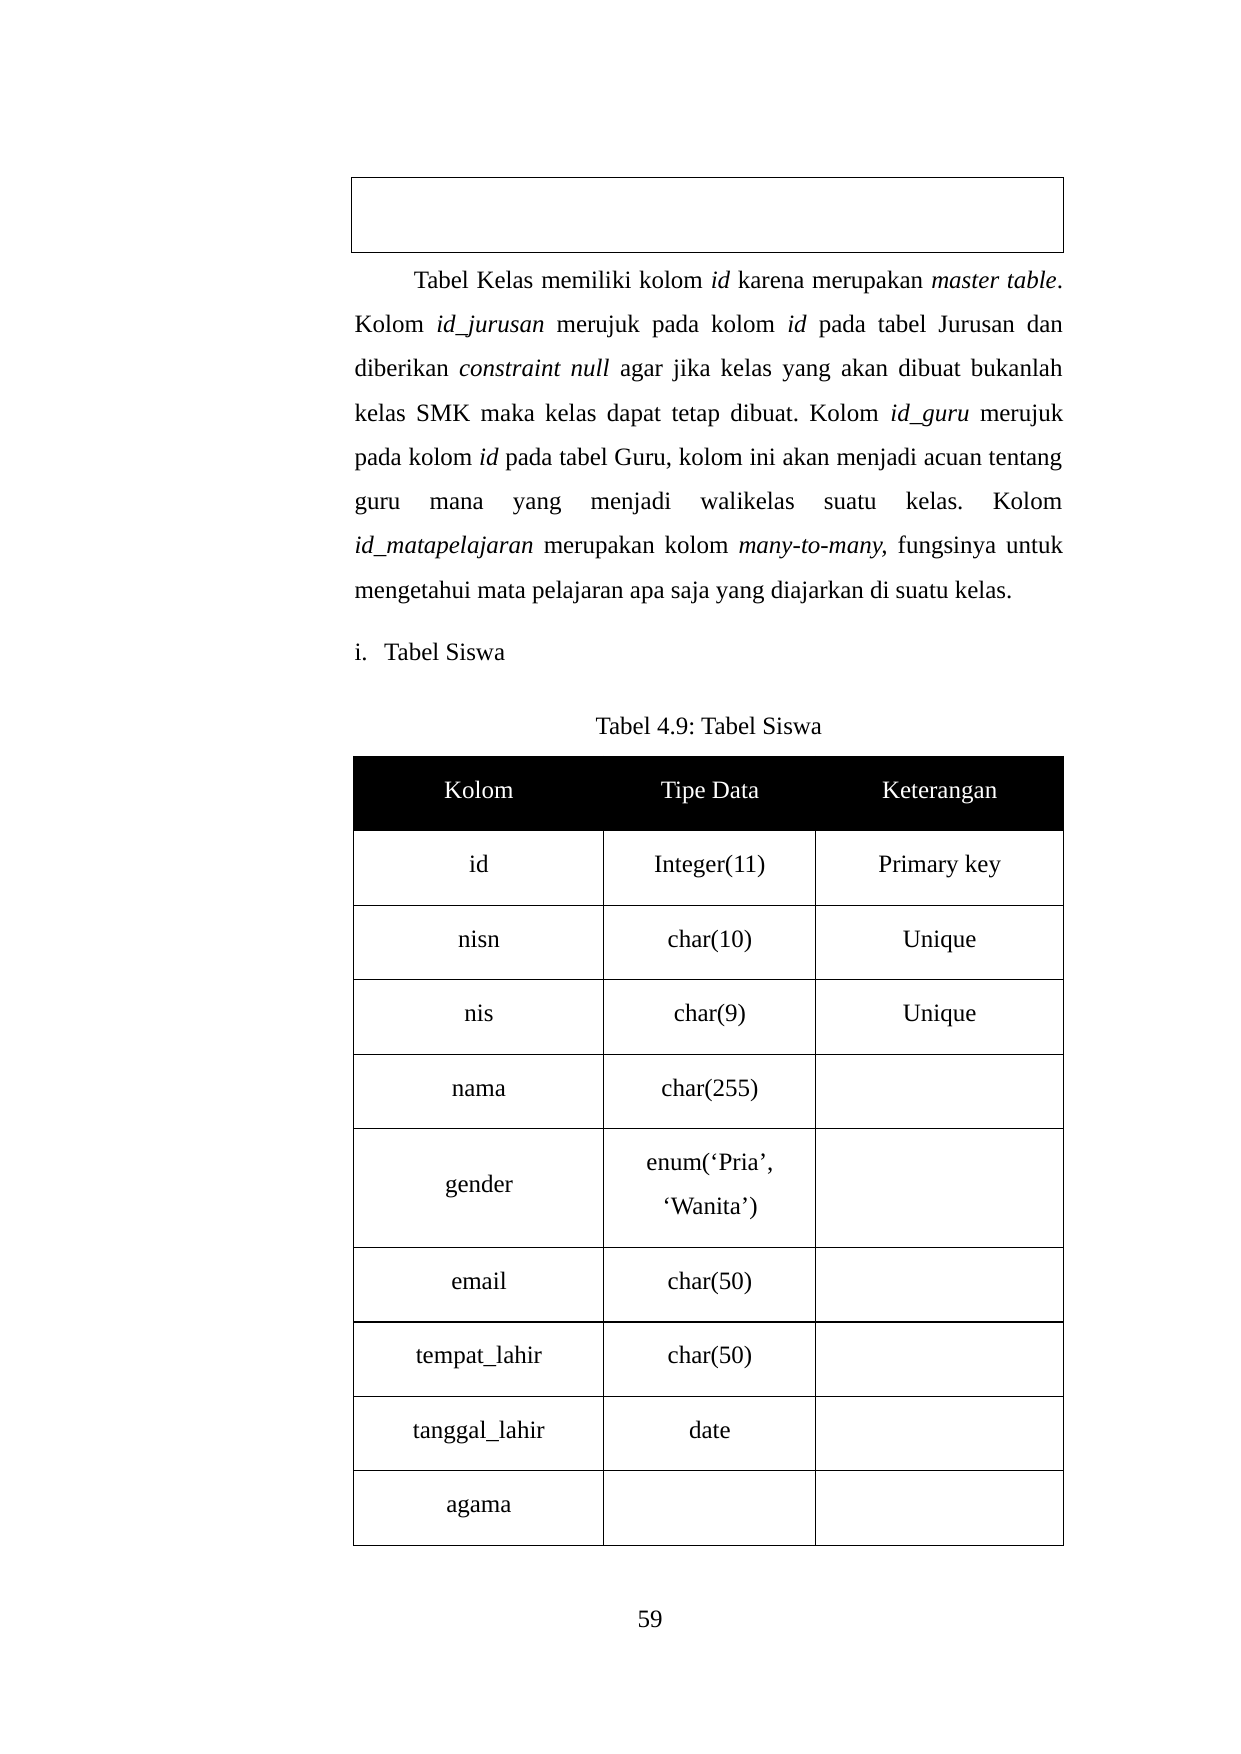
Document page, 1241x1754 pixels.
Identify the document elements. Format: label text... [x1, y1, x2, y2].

table_header Tipe Data [604, 757, 815, 830]
table_cell gender [354, 1129, 603, 1247]
table_header Kolom [354, 757, 603, 830]
table_cell char(50) [604, 1323, 815, 1396]
table_cell Integer(11) [604, 831, 815, 905]
table_cell nis [354, 980, 603, 1054]
table_cell [816, 1397, 1063, 1470]
table_cell char(255) [604, 1055, 815, 1128]
table_cell char(9) [604, 980, 815, 1054]
list Tabel Siswa [354, 624, 1063, 669]
table_cell email [354, 1248, 603, 1321]
table_cell nama [354, 1055, 603, 1128]
table_cell date [604, 1397, 815, 1470]
table_cell [816, 1055, 1063, 1128]
table_header Keterangan [816, 757, 1063, 830]
table_cell char(50) [604, 1248, 815, 1321]
table_cell [816, 1471, 1063, 1545]
text Tabel 4.9: Tabel Siswa [354, 699, 1063, 743]
table_cell Unique [816, 980, 1063, 1054]
table_cell tanggal_lahir [354, 1397, 603, 1470]
table_cell [816, 1248, 1063, 1321]
table_cell agama [354, 1471, 603, 1545]
table_cell nisn [354, 906, 603, 979]
table_cell [816, 1129, 1063, 1247]
table_cell [816, 1323, 1063, 1396]
text Tabel Kelas memiliki kolom id karena merupakan master table. Kolom id_jurusan merujuk pada kolom id pada tabel Jurusan dan diberikan constraint null agar jika kelas yang akan dibuat bukanlah kelas SMK maka kelas dapat tetap dibuat. Kolom id_guru merujuk pada kolom id pada tabel Guru, kolom ini akan menjadi acuan tentang guru mana yang menjadi walikelas suatu kelas. Kolom id_matapelajaran merupakan kolom many-to-many, fungsinya untuk mengetahui mata pelajaran apa saja yang diajarkan di suatu kelas. [354, 253, 1063, 607]
table_cell tempat_lahir [354, 1323, 603, 1396]
table_cell [604, 1471, 815, 1545]
table_cell char(10) [604, 906, 815, 979]
table_cell Primary key [816, 831, 1063, 905]
table_cell id [354, 831, 603, 905]
table_cell Unique [816, 906, 1063, 979]
table_cell enum(‘Pria’, ‘Wanita’) [604, 1129, 815, 1247]
table_cell [352, 178, 1063, 252]
